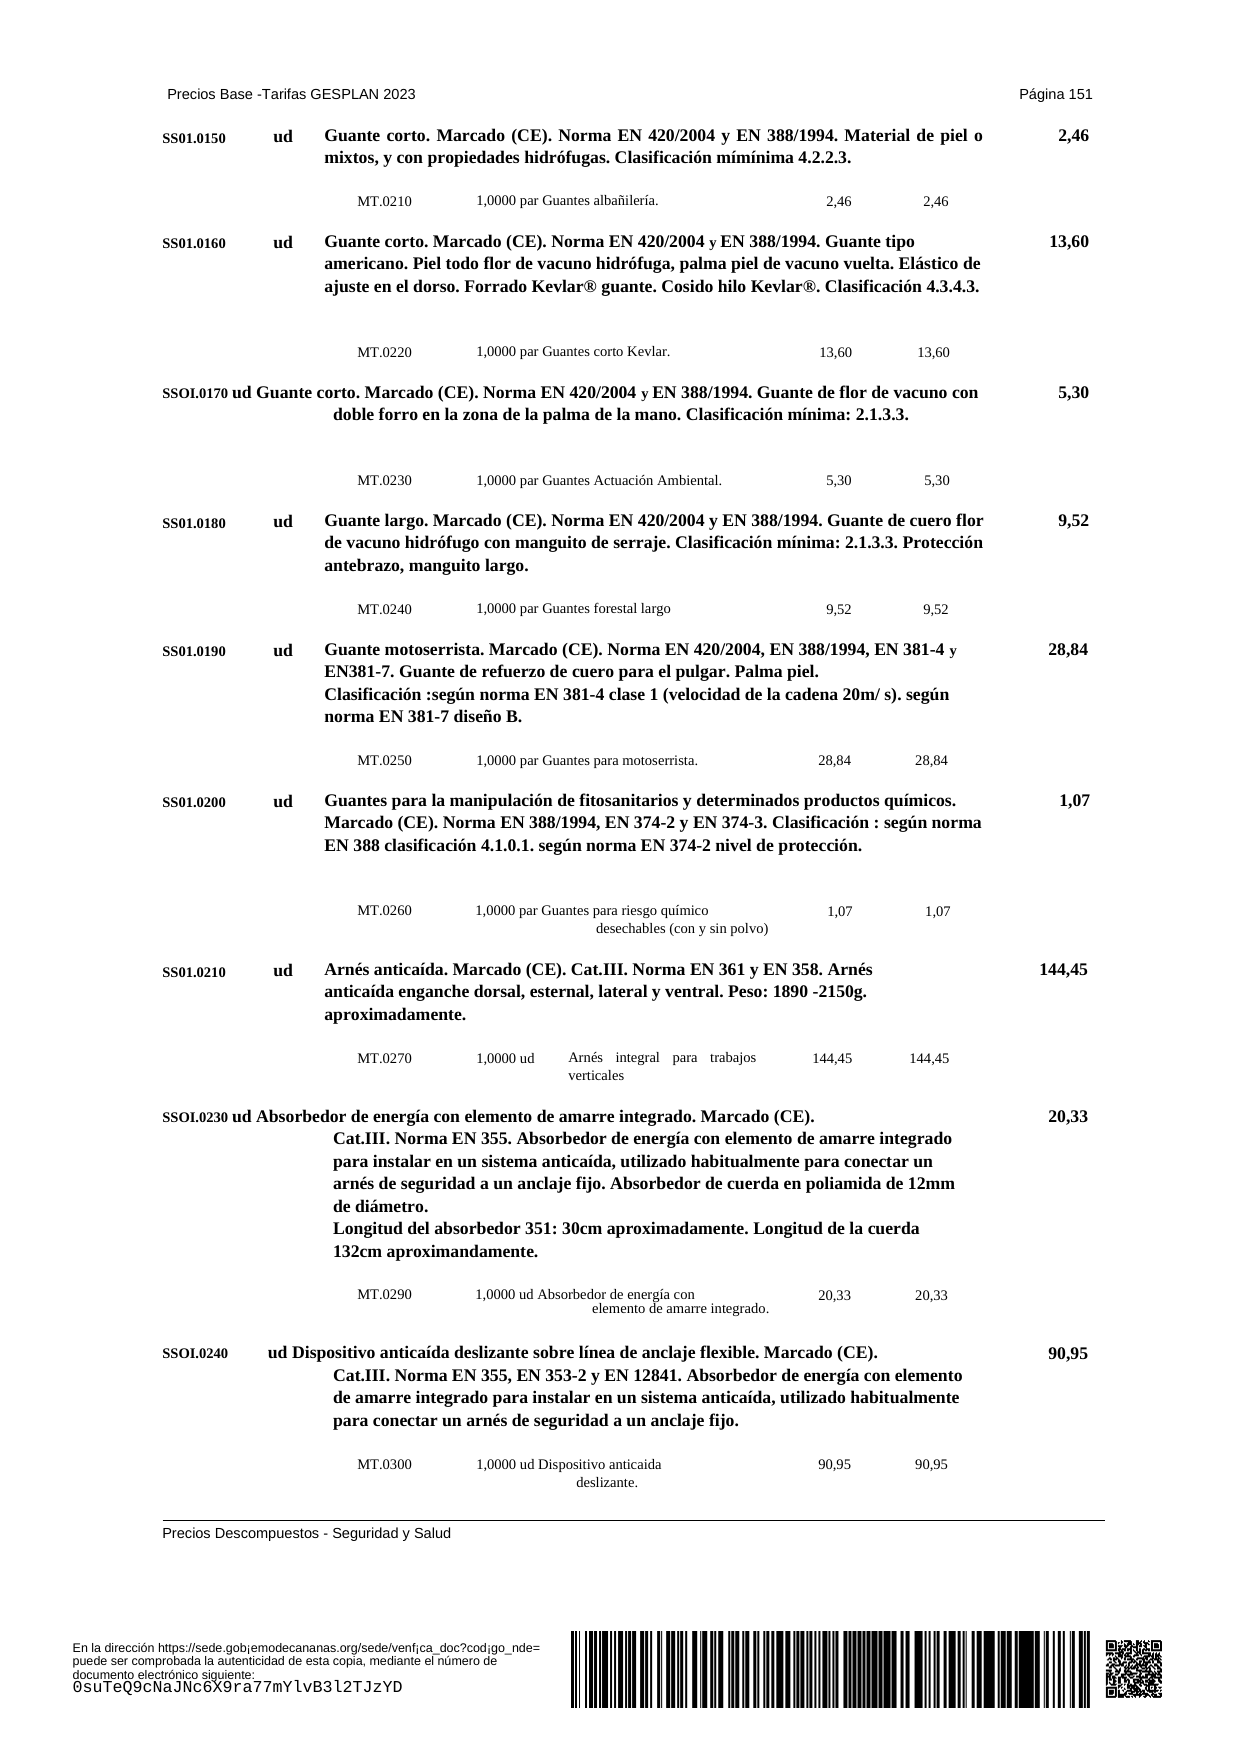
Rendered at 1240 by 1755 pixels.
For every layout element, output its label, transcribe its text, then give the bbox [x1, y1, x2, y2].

text 28,84 [818, 754, 868, 768]
text Arnés integral para trabajos verticales [568, 1048, 756, 1084]
text 1,0000 par Guantes para motoserrista. [476, 753, 746, 768]
text Precios Descompuestos - Seguridad y Salud [162, 1526, 1009, 1541]
text ud [273, 128, 310, 146]
text 90,95 [915, 1458, 964, 1472]
text Guante largo. Marcado (CE). Norma EN 420/2004 y EN 388/1994. Guante de cuero flor de vacuno hidrófugo con manguito de serraje. Clasificación mínima: 2.1.3.3. Protección antebrazo, manguito largo. [324, 508, 992, 576]
text 2,46 [923, 195, 965, 209]
text 1,07 [827, 905, 868, 919]
text ud [273, 793, 310, 811]
picture [571, 1631, 1168, 1708]
text Arnés anticaída. Marcado (CE). Cat.III. Norma EN 361 y EN 358. Arnés anticaída enganche dorsal, esternal, lateral y ventral. Peso: 1890 -2150g. aproximadamente. [324, 957, 942, 1024]
text 1,0000 par Guantes albañilería. [476, 193, 704, 208]
text 5,30 [1058, 384, 1106, 402]
text 28,84 [915, 754, 965, 768]
text Precios Base -Tarifas GESPLAN 2023 [167, 88, 442, 102]
text MT.0290 1,0000 ud Absorbedor de energía con [357, 1287, 769, 1302]
text 90,95 [1048, 1345, 1106, 1363]
text SS01.0190 [162, 645, 245, 659]
text 9,52 [923, 603, 966, 617]
text 1,0000 ud Dispositivo anticaida deslizante. [476, 1455, 716, 1491]
text SS01.0210 [162, 966, 245, 981]
text 1,07 [1059, 792, 1107, 810]
text 144,45 [812, 1052, 867, 1067]
text 1,0000 par Guantes Actuación Ambiental. [476, 473, 772, 488]
text SS01.0180 [162, 517, 245, 532]
text SS01.0150 [162, 132, 245, 147]
text MT.0220 [357, 346, 431, 361]
text 20,33 [915, 1289, 964, 1303]
text 13,60 [1049, 233, 1106, 251]
text desechables (con y sin polvo) [357, 919, 768, 937]
text 1,0000 par Guantes corto Kevlar. [476, 344, 717, 359]
text Página 151 [1019, 88, 1099, 102]
text 1,0000 ud [476, 1051, 554, 1066]
text MT.0230 [357, 474, 431, 488]
text Guante corto. Marcado (CE). Norma EN 420/2004 y EN 388/1994. Guante tipo americano. Piel todo flor de vacuno hidrófuga, palma piel de vacuno vuelta. Elástico de ajuste en el dorso. Forrado Kevlar® guante. Cosido hilo Kevlar®. Clasificación 4.3.4.3. [324, 229, 985, 297]
text En la dirección https://sede.gob¡emodecananas.org/sede/venf¡ca_doc?cod¡go_nde= puede ser comprobada la autenticidad de esta copia, mediante el número de documento electrónico siguiente: 0suTeQ9cNaJNc6X9ra77mYlvB3l2TJzYD [72, 1641, 542, 1695]
text 2,46 [826, 195, 868, 209]
text 13,60 [917, 346, 965, 361]
text SSOI.0240 ud Dispositivo anticaída deslizante sobre línea de anclaje flexible. Marcado (CE). [162, 1341, 1009, 1363]
text 5,30 [826, 474, 868, 488]
text SS01.0160 [162, 237, 245, 252]
text 9,52 [1058, 512, 1106, 530]
text ud [273, 642, 310, 660]
text MT.0260 1,0000 par Guantes para riesgo químico [357, 900, 768, 919]
text 144,45 [909, 1052, 964, 1067]
text Guante corto. Marcado (CE). Norma EN 420/2004 y EN 388/1994. Material de piel o mixtos, y con propiedades hidrófugas. Clasificación mímínima 4.2.2.3. [324, 123, 984, 168]
text ud [273, 962, 310, 980]
text 5,30 [924, 474, 965, 488]
text 144,45 [1039, 961, 1106, 979]
text Guantes para la manipulación de fitosanitarios y determinados productos químicos. Marcado (CE). Norma EN 388/1994, EN 374-2 y EN 374-3. Clasificación : según norma EN 388 clasificación 4.1.0.1. según norma EN 374-2 nivel de protección. [324, 788, 995, 856]
text Cat.III. Norma EN 355. Absorbedor de energía con elemento de amarre integrado para instalar en un sistema anticaída, utilizado habitualmente para conectar un arnés de seguridad a un anclaje fijo. Absorbedor de cuerda en poliamida de 12mm de diámetro. [333, 1127, 969, 1217]
text ud [273, 513, 310, 531]
text 90,95 [818, 1458, 867, 1472]
text 20,33 [818, 1289, 867, 1303]
text elemento de amarre integrado. [357, 1302, 769, 1317]
text SS01.0200 [162, 796, 245, 811]
text Cat.III. Norma EN 355, EN 353-2 y EN 12841. Absorbedor de energía con elemento de amarre integrado para instalar en un sistema anticaída, utilizado habitualmente para conectar un arnés de seguridad a un anclaje fijo. [333, 1363, 969, 1431]
text 2,46 [1058, 127, 1106, 145]
text ud [273, 234, 310, 252]
text Guante motoserrista. Marcado (CE). Norma EN 420/2004, EN 388/1994, EN 381-4 y EN381-7. Guante de refuerzo de cuero para el pulgar. Palma piel. Clasificación :según norma EN 381-4 clase 1 (velocidad de la cadena 20m/ s). según norma EN 381-7 diseño B. [324, 637, 972, 727]
text MT.0240 [357, 603, 431, 617]
text SSOI.0170 ud Guante corto. Marcado (CE). Norma EN 420/2004 y EN 388/1994. Guante de flor de vacuno con doble forro en la zona de la palma de la mano. Clasificación mínima: 2.1.3.3. [162, 380, 1009, 425]
text 28,84 [1048, 641, 1106, 659]
text 20,33 [1048, 1108, 1106, 1126]
text 13,60 [819, 346, 868, 361]
text MT.0270 [357, 1052, 431, 1067]
text MT.0300 [357, 1458, 431, 1472]
text MT.0250 [357, 754, 431, 768]
text 1,07 [925, 905, 966, 919]
text MT.0210 [357, 195, 431, 209]
text SSOI.0230 ud Absorbedor de energía con elemento de amarre integrado. Marcado (CE). [162, 1104, 1009, 1127]
text 9,52 [826, 603, 868, 617]
text Longitud del absorbedor 351: 30cm aproximadamente. Longitud de la cuerda 132cm aproximandamente. [333, 1217, 969, 1262]
text 1,0000 par Guantes forestal largo [476, 601, 721, 616]
